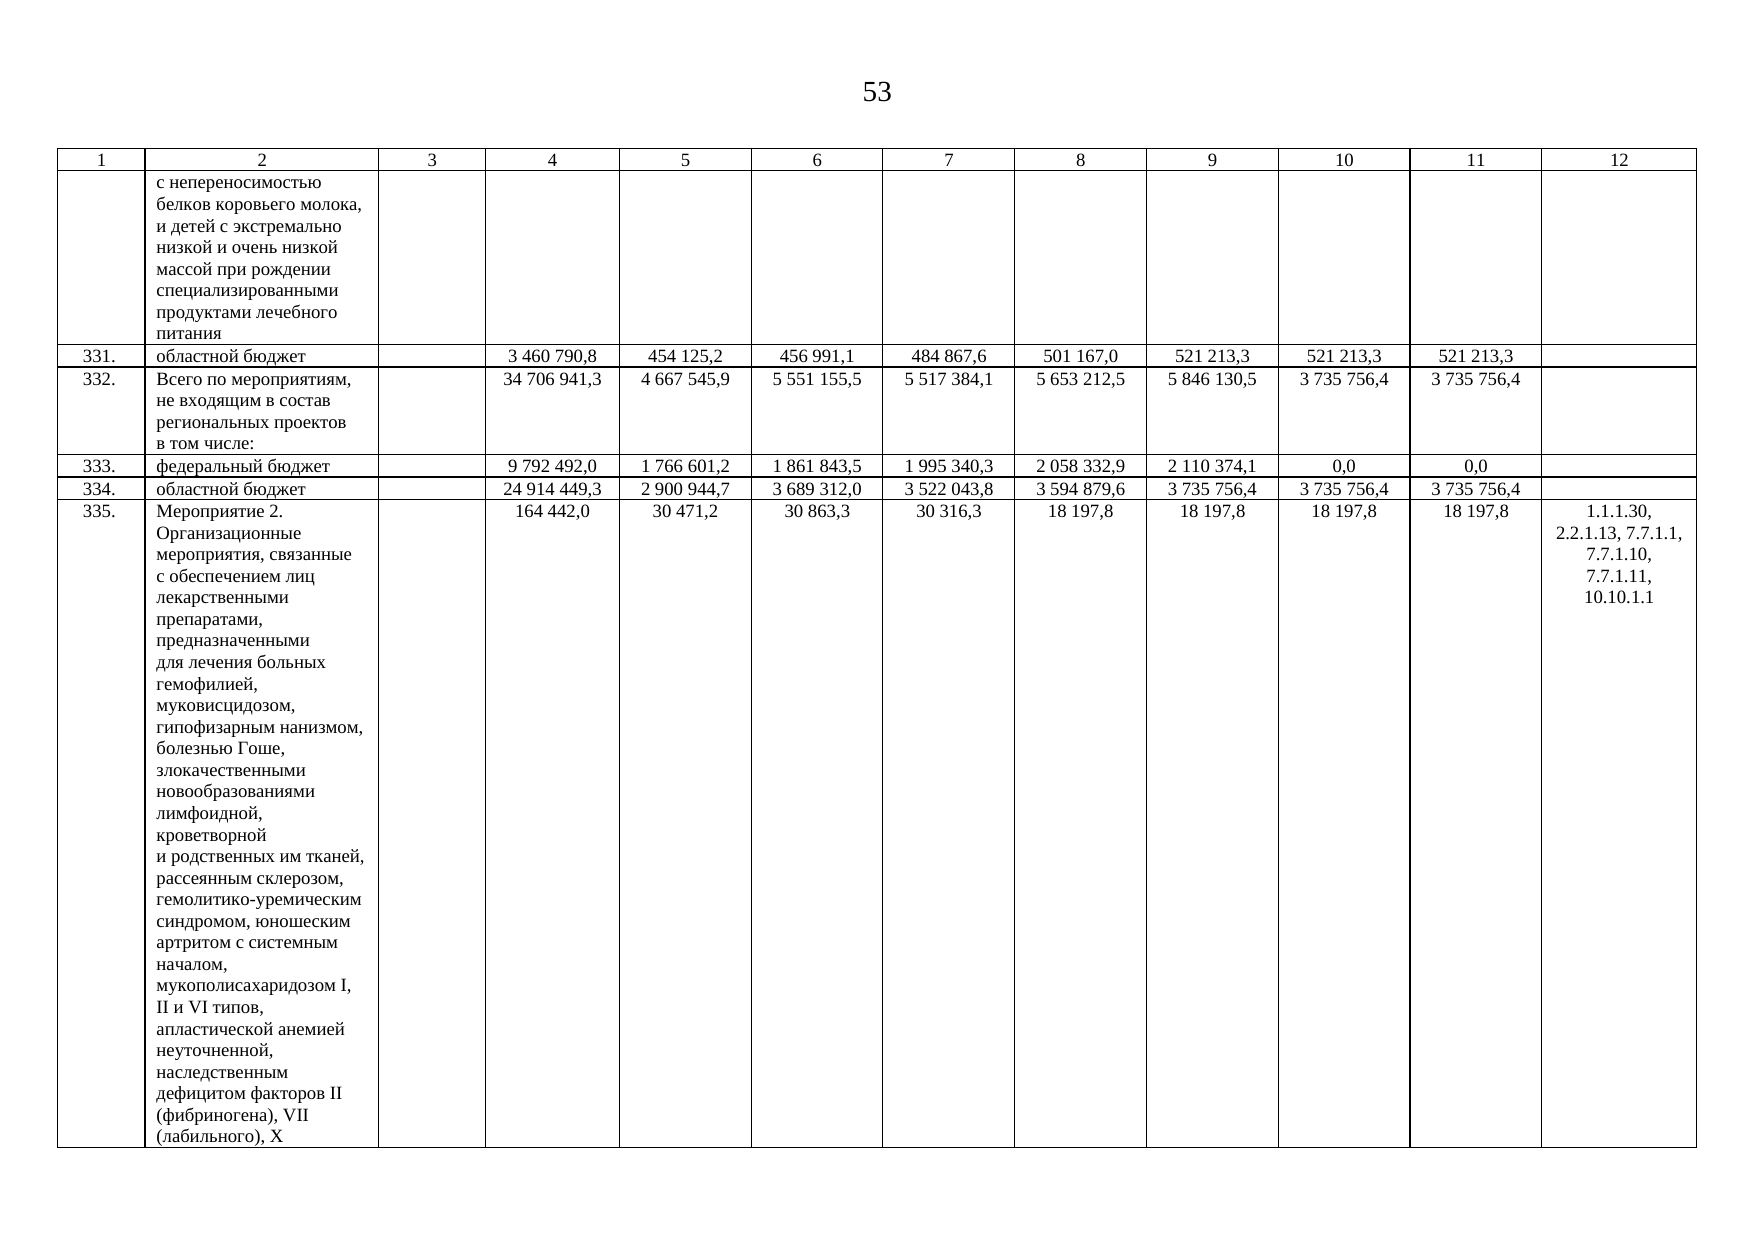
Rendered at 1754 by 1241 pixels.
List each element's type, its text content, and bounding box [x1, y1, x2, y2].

table_cell 2 058 332,9 [1015, 455, 1146, 476]
table_cell [58, 478, 144, 499]
table_cell 34 706 941,3 [486, 368, 619, 454]
table_cell 18 197,8 [1279, 500, 1409, 1147]
table_cell [1542, 455, 1696, 476]
table_cell 5 846 130,5 [1147, 368, 1278, 454]
table_header 5 [620, 149, 751, 170]
table_cell 2 900 944,7 [620, 478, 751, 499]
table_cell 3 460 790,8 [486, 345, 619, 366]
table_cell [1542, 345, 1696, 366]
table_cell 3 735 756,4 [1279, 368, 1409, 454]
table_cell [379, 345, 485, 366]
table_header 4 [486, 149, 619, 170]
table_header 2 [146, 149, 378, 170]
table_cell 4 667 545,9 [620, 368, 751, 454]
table_header 1 [58, 149, 144, 170]
table_cell [58, 455, 144, 476]
table_cell 484 867,6 [883, 345, 1014, 366]
table_header 3 [379, 149, 485, 170]
table_cell [1542, 368, 1696, 454]
table_cell федеральный бюджет [146, 455, 378, 476]
table_cell [379, 368, 485, 454]
table_cell [379, 455, 485, 476]
table_cell [1542, 478, 1696, 499]
table_cell 521 213,3 [1279, 345, 1409, 366]
table_cell 3 735 756,4 [1411, 478, 1541, 499]
table_cell 1 995 340,3 [883, 455, 1014, 476]
table_cell с непереносимостью белков коровьего молока, и детей с экстремально низкой и очень низкой массой при рождении специализированными продуктами лечебного питания [146, 171, 378, 344]
table_cell 30 316,3 [883, 500, 1014, 1147]
table_cell 3 735 756,4 [1411, 368, 1541, 454]
table_cell 3 522 043,8 [883, 478, 1014, 499]
table_cell 501 167,0 [1015, 345, 1146, 366]
table_cell 456 991,1 [752, 345, 882, 366]
table_cell 1 861 843,5 [752, 455, 882, 476]
table_cell [486, 171, 619, 344]
table_cell 18 197,8 [1147, 500, 1278, 1147]
table_cell [1411, 171, 1541, 344]
table_cell 18 197,8 [1015, 500, 1146, 1147]
table_cell 9 792 492,0 [486, 455, 619, 476]
table_cell [379, 500, 485, 1147]
table_cell [752, 171, 882, 344]
table_cell 521 213,3 [1147, 345, 1278, 366]
table_cell областной бюджет [146, 345, 378, 366]
table_cell 3 735 756,4 [1279, 478, 1409, 499]
table_cell 18 197,8 [1411, 500, 1541, 1147]
table_cell 3 735 756,4 [1147, 478, 1278, 499]
table_cell 3 594 879,6 [1015, 478, 1146, 499]
table_cell Всего по мероприятиям, не входящим в состав региональных проектов в том числе: [146, 368, 378, 454]
table_cell [1279, 171, 1409, 344]
table_header 8 [1015, 149, 1146, 170]
table_cell 1.1.1.30, 2.2.1.13, 7.7.1.1, 7.7.1.10, 7.7.1.11, 10.10.1.1 [1542, 500, 1696, 1147]
table_cell 454 125,2 [620, 345, 751, 366]
table_header 10 [1279, 149, 1409, 170]
table_header 6 [752, 149, 882, 170]
table_cell [58, 345, 144, 366]
table_cell [1147, 171, 1278, 344]
table_header 11 [1411, 149, 1541, 170]
table_cell [883, 171, 1014, 344]
table_cell 2 110 374,1 [1147, 455, 1278, 476]
table_header 9 [1147, 149, 1278, 170]
table_cell 3 689 312,0 [752, 478, 882, 499]
table_cell [58, 500, 144, 1147]
table_cell [58, 171, 144, 344]
table_cell 0,0 [1411, 455, 1541, 476]
table_cell 164 442,0 [486, 500, 619, 1147]
table_cell 5 551 155,5 [752, 368, 882, 454]
table_cell [1015, 171, 1146, 344]
table_cell [379, 171, 485, 344]
table_cell 5 653 212,5 [1015, 368, 1146, 454]
table_cell 30 471,2 [620, 500, 751, 1147]
table_cell 24 914 449,3 [486, 478, 619, 499]
table_cell 521 213,3 [1411, 345, 1541, 366]
table_header 7 [883, 149, 1014, 170]
table_cell 30 863,3 [752, 500, 882, 1147]
table_cell 5 517 384,1 [883, 368, 1014, 454]
table_cell [620, 171, 751, 344]
table_cell [379, 478, 485, 499]
table_cell Мероприятие 2. Организационные мероприятия, связанные с обеспечением лиц лекарственными препаратами, предназначенными для лечения больных гемофилией, муковисцидозом, гипофизарным нанизмом, болезнью Гоше, злокачественными новообразованиями лимфоидной, кроветворной и родственных им тканей, рассеянным склерозом, гемолитико-уремическим синдромом, юношеским артритом с системным началом, мукополисахаридозом I, II и VI типов, апластической анемией неуточненной, наследственным дефицитом факторов II (фибриногена), VII (лабильного), X [146, 500, 378, 1147]
table_cell [58, 368, 144, 454]
table_header 12 [1542, 149, 1696, 170]
table_cell 1 766 601,2 [620, 455, 751, 476]
table_cell 0,0 [1279, 455, 1409, 476]
table_cell областной бюджет [146, 478, 378, 499]
table_cell [1542, 171, 1696, 344]
